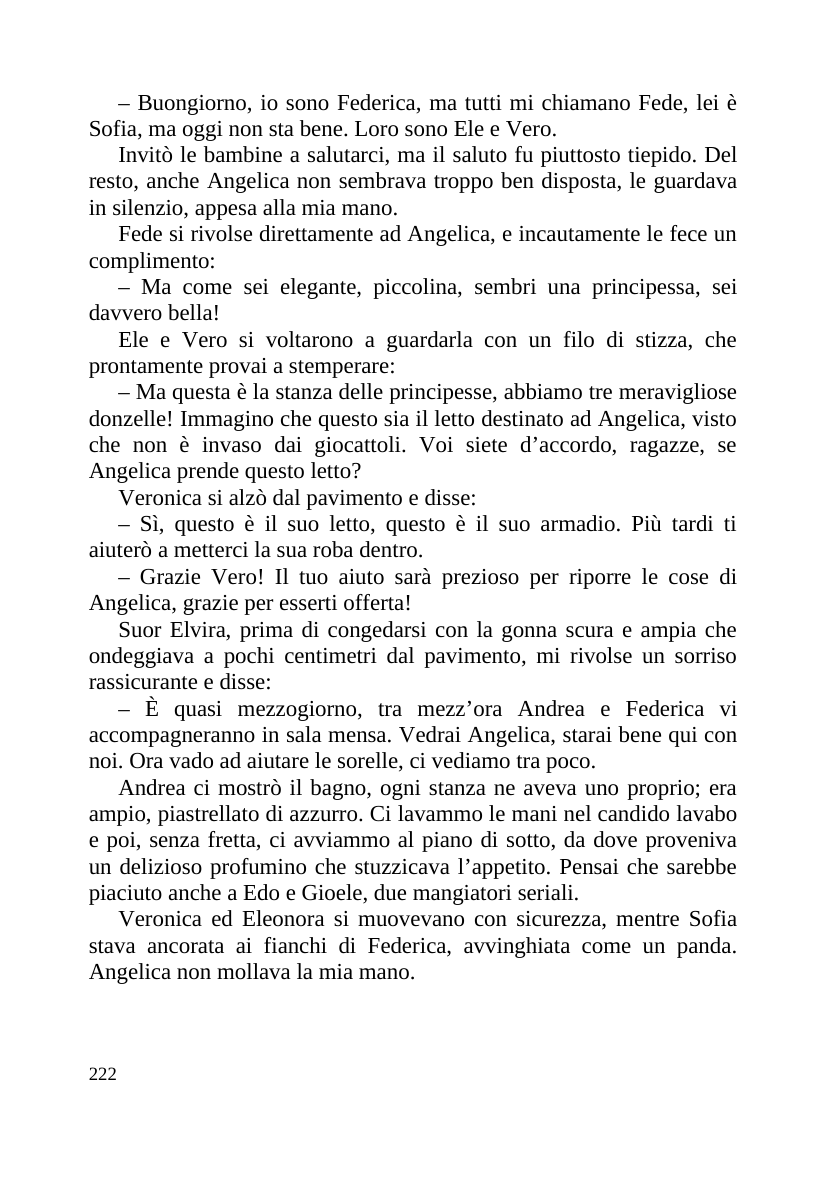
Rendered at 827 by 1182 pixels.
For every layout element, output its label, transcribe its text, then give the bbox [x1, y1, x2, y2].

text Suor Elvira, prima di congedarsi con la gonna scura e ampia che ondeggiava a pochi centimetri dal pavimento, mi rivolse un sorriso rassicurante e disse: [88, 616, 738, 695]
text ‒ Sì, questo è il suo letto, questo è il suo armadio. Più tardi ti aiuterò a metterci la sua roba dentro. [88, 510, 738, 563]
text Invitò le bambine a salutarci, ma il saluto fu piuttosto tiepido. Del resto, anche Angelica non sembrava troppo ben disposta, le guardava in silenzio, appesa alla mia mano. [88, 141, 738, 220]
text ‒ Ma questa è la stanza delle principesse, abbiamo tre meravigliose donzelle! Immagino che questo sia il letto destinato ad Angelica, visto che non è invaso dai giocattoli. Voi siete d’accordo, ragazze, se Angelica prende questo letto? [88, 378, 738, 484]
text ‒ Ma come sei elegante, piccolina, sembri una principessa, sei davvero bella! [88, 273, 738, 326]
text ‒ è quasi mezzogiorno, tra mezz’ora Andrea e Federica vi accompagneranno in sala mensa. Vedrai Angelica, starai bene qui con noi. Ora vado ad aiutare le sorelle, ci vediamo tra poco. [88, 695, 738, 774]
text – Grazie Vero! Il tuo aiuto sarà prezioso per riporre le cose di Angelica, grazie per esserti offerta! [88, 563, 738, 616]
text Veronica si alzò dal pavimento e disse: [88, 484, 738, 510]
text Fede si rivolse direttamente ad Angelica, e incautamente le fece un complimento: [88, 220, 738, 273]
text Veronica ed Eleonora si muovevano con sicurezza, mentre Sofia stava ancorata ai fianchi di Federica, avvinghiata come un panda. Angelica non mollava la mia mano. [88, 906, 738, 984]
text ‒ Buongiorno, io sono Federica, ma tutti mi chiamano Fede, lei è Sofia, ma oggi non sta bene. Loro sono Ele e Vero. [88, 88, 738, 141]
text Andrea ci mostrò il bagno, ogni stanza ne aveva uno proprio; era ampio, piastrellato di azzurro. Ci lavammo le mani nel candido lavabo e poi, senza fretta, ci avviammo al piano di sotto, da dove proveniva un delizioso profumino che stuzzicava l’appetito. Pensai che sarebbe piaciuto anche a Edo e Gioele, due mangiatori seriali. [88, 774, 738, 906]
text Ele e Vero si voltarono a guardarla con un filo di stizza, che prontamente provai a stemperare: [88, 326, 738, 378]
